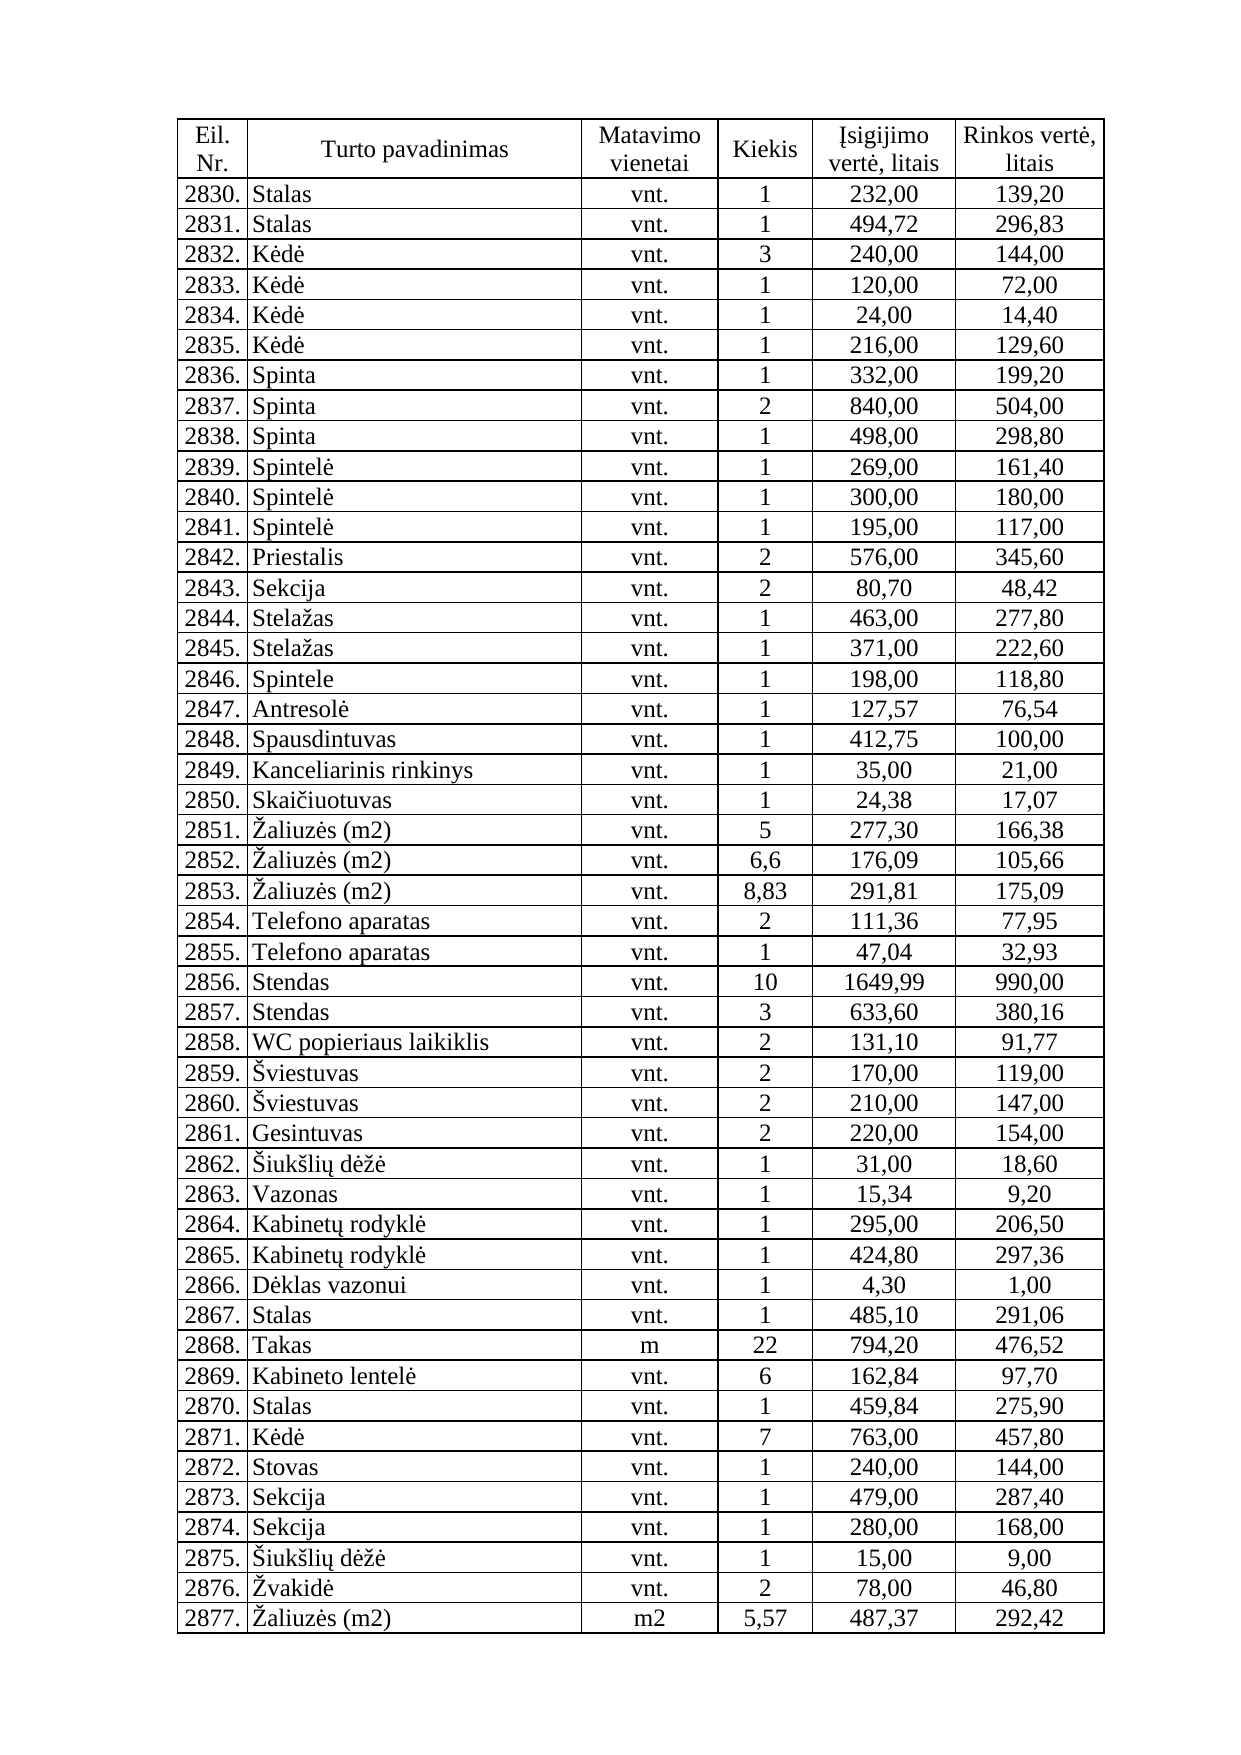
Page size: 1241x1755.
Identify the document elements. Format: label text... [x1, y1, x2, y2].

table_cell 2864. [178, 1210, 247, 1238]
table_cell Sekcija [248, 1513, 581, 1541]
table_cell vnt. [582, 633, 717, 662]
table_cell Kabineto lentelė [248, 1361, 581, 1390]
table_cell 131,10 [813, 1028, 955, 1056]
table_cell vnt. [582, 755, 717, 783]
table_cell Vazonas [248, 1179, 581, 1208]
table_cell 1 [719, 330, 812, 359]
table_cell 76,54 [956, 694, 1103, 723]
table_cell 1 [719, 361, 812, 389]
table_cell vnt. [582, 603, 717, 632]
table_cell 298,80 [956, 421, 1103, 450]
table_cell 180,00 [956, 482, 1103, 511]
table_cell 1 [719, 937, 812, 965]
table_cell 292,42 [956, 1603, 1103, 1632]
table_cell vnt. [582, 906, 717, 935]
table_cell 1 [719, 1543, 812, 1572]
table_cell 2 [719, 906, 812, 935]
table_cell 8,83 [719, 876, 812, 905]
table_cell vnt. [582, 876, 717, 905]
table_cell 2833. [178, 270, 247, 298]
table_cell 1 [719, 1149, 812, 1177]
table_cell 296,83 [956, 209, 1103, 238]
table_cell 485,10 [813, 1300, 955, 1329]
table_cell 2850. [178, 785, 247, 814]
table_cell vnt. [582, 1543, 717, 1572]
table_cell 2 [719, 543, 812, 571]
table_cell 162,84 [813, 1361, 955, 1390]
table_cell 1 [719, 633, 812, 662]
table_cell 15,34 [813, 1179, 955, 1208]
table_cell 17,07 [956, 785, 1103, 814]
table_cell vnt. [582, 421, 717, 450]
table_cell 80,70 [813, 573, 955, 602]
table_header Kiekis [719, 120, 812, 177]
table_cell 295,00 [813, 1210, 955, 1238]
table_cell 127,57 [813, 694, 955, 723]
table_cell 3 [719, 997, 812, 1026]
table_cell 291,06 [956, 1300, 1103, 1329]
table_cell 97,70 [956, 1361, 1103, 1390]
table_cell Žvakidė [248, 1573, 581, 1602]
table_cell vnt. [582, 725, 717, 753]
table_cell vnt. [582, 815, 717, 844]
table_cell vnt. [582, 179, 717, 207]
table_cell 275,90 [956, 1391, 1103, 1420]
table_cell 2861. [178, 1118, 247, 1147]
table_cell 633,60 [813, 997, 955, 1026]
table_cell 117,00 [956, 512, 1103, 541]
table_cell 210,00 [813, 1088, 955, 1117]
table_cell 1 [719, 1210, 812, 1238]
table_cell vnt. [582, 270, 717, 298]
table_cell vnt. [582, 1513, 717, 1541]
table_cell vnt. [582, 361, 717, 389]
table_cell 2847. [178, 694, 247, 723]
table_cell 2837. [178, 391, 247, 420]
table_cell 77,95 [956, 906, 1103, 935]
table_cell Skaičiuotuvas [248, 785, 581, 814]
table_cell 2874. [178, 1513, 247, 1541]
table_cell Stelažas [248, 603, 581, 632]
table_cell 240,00 [813, 240, 955, 268]
table_cell 1 [719, 512, 812, 541]
table_cell 9,20 [956, 1179, 1103, 1208]
table_cell 2862. [178, 1149, 247, 1177]
table_cell 576,00 [813, 543, 955, 571]
table_cell 2857. [178, 997, 247, 1026]
table_cell vnt. [582, 543, 717, 571]
table_cell Sekcija [248, 573, 581, 602]
table_cell 216,00 [813, 330, 955, 359]
table_cell Žaliuzės (m2) [248, 815, 581, 844]
table_cell 14,40 [956, 300, 1103, 329]
table_cell 1 [719, 755, 812, 783]
table_cell vnt. [582, 1088, 717, 1117]
table_cell m2 [582, 1603, 717, 1632]
table_cell vnt. [582, 300, 717, 329]
table_cell vnt. [582, 694, 717, 723]
table_cell 504,00 [956, 391, 1103, 420]
table_cell vnt. [582, 967, 717, 996]
table_cell 48,42 [956, 573, 1103, 602]
table_cell vnt. [582, 1149, 717, 1177]
table_cell vnt. [582, 1240, 717, 1268]
table_cell Spinta [248, 391, 581, 420]
table_cell Spausdintuvas [248, 725, 581, 753]
table_cell 2877. [178, 1603, 247, 1632]
table_header Įsigijimo vertė, litais [813, 120, 955, 177]
table_cell 332,00 [813, 361, 955, 389]
table_cell 2866. [178, 1270, 247, 1299]
table_cell vnt. [582, 240, 717, 268]
table_cell Stalas [248, 1391, 581, 1420]
table_cell 2841. [178, 512, 247, 541]
table_cell 1 [719, 209, 812, 238]
table_cell Žaliuzės (m2) [248, 1603, 581, 1632]
table_cell 2870. [178, 1391, 247, 1420]
table_cell 24,00 [813, 300, 955, 329]
table_cell 2855. [178, 937, 247, 965]
table_cell 763,00 [813, 1422, 955, 1450]
table_cell Kėdė [248, 240, 581, 268]
table_cell 476,52 [956, 1331, 1103, 1359]
table_cell vnt. [582, 937, 717, 965]
table_cell vnt. [582, 330, 717, 359]
table_cell 1 [719, 785, 812, 814]
table_cell 2849. [178, 755, 247, 783]
table_cell Stelažas [248, 633, 581, 662]
table_cell Spintelė [248, 482, 581, 511]
table_cell 1 [719, 1452, 812, 1481]
table_cell 2851. [178, 815, 247, 844]
table_cell vnt. [582, 1210, 717, 1238]
table_cell 72,00 [956, 270, 1103, 298]
table_cell Priestalis [248, 543, 581, 571]
table_cell 300,00 [813, 482, 955, 511]
table_cell 2843. [178, 573, 247, 602]
table_cell 1 [719, 421, 812, 450]
table_cell 459,84 [813, 1391, 955, 1420]
table_cell Gesintuvas [248, 1118, 581, 1147]
table_cell 1 [719, 603, 812, 632]
table_header Matavimo vienetai [582, 120, 717, 177]
table_cell 170,00 [813, 1058, 955, 1087]
table_cell 1 [719, 300, 812, 329]
table_cell 1 [719, 1270, 812, 1299]
table_cell 287,40 [956, 1482, 1103, 1511]
table_cell 2836. [178, 361, 247, 389]
table_cell 6,6 [719, 846, 812, 874]
table_cell 2848. [178, 725, 247, 753]
table_cell m [582, 1331, 717, 1359]
table_cell 10 [719, 967, 812, 996]
table_cell 2853. [178, 876, 247, 905]
table_cell 1 [719, 452, 812, 480]
table_cell 2 [719, 391, 812, 420]
table_cell 129,60 [956, 330, 1103, 359]
table_cell Telefono aparatas [248, 906, 581, 935]
table_header Rinkos vertė, litais [956, 120, 1103, 177]
table_cell Stalas [248, 179, 581, 207]
table_cell 2860. [178, 1088, 247, 1117]
table_cell 195,00 [813, 512, 955, 541]
table_cell 4,30 [813, 1270, 955, 1299]
table_cell 2838. [178, 421, 247, 450]
table_cell 35,00 [813, 755, 955, 783]
table_cell Žaliuzės (m2) [248, 846, 581, 874]
table_cell 2845. [178, 633, 247, 662]
table_cell 105,66 [956, 846, 1103, 874]
table_cell vnt. [582, 391, 717, 420]
table_cell Spinta [248, 421, 581, 450]
table_cell vnt. [582, 452, 717, 480]
table_cell Stovas [248, 1452, 581, 1481]
table_cell 2873. [178, 1482, 247, 1511]
table_cell 144,00 [956, 240, 1103, 268]
table_cell vnt. [582, 573, 717, 602]
table_cell 5 [719, 815, 812, 844]
table_cell Spinta [248, 361, 581, 389]
table_cell 2 [719, 1058, 812, 1087]
table_cell 1 [719, 1391, 812, 1420]
table_cell Spintelė [248, 452, 581, 480]
table_cell Kabinetų rodyklė [248, 1240, 581, 1268]
table_cell 2867. [178, 1300, 247, 1329]
table_cell 2869. [178, 1361, 247, 1390]
table_cell 1 [719, 179, 812, 207]
table_cell 91,77 [956, 1028, 1103, 1056]
table_cell vnt. [582, 1422, 717, 1450]
table_cell Kabinetų rodyklė [248, 1210, 581, 1238]
table_cell 175,09 [956, 876, 1103, 905]
table_cell 147,00 [956, 1088, 1103, 1117]
table_cell Stendas [248, 967, 581, 996]
table_cell 2 [719, 573, 812, 602]
table_cell Šiukšlių dėžė [248, 1543, 581, 1572]
table_cell Spintele [248, 664, 581, 692]
table_cell 2846. [178, 664, 247, 692]
table_cell 161,40 [956, 452, 1103, 480]
table_cell 31,00 [813, 1149, 955, 1177]
table_cell 2858. [178, 1028, 247, 1056]
table_cell vnt. [582, 209, 717, 238]
table_cell 139,20 [956, 179, 1103, 207]
table_cell 100,00 [956, 725, 1103, 753]
table_cell Kėdė [248, 330, 581, 359]
table_cell Šiukšlių dėžė [248, 1149, 581, 1177]
table_cell 21,00 [956, 755, 1103, 783]
table_cell vnt. [582, 1300, 717, 1329]
table_cell Stalas [248, 1300, 581, 1329]
table_cell 2872. [178, 1452, 247, 1481]
table_cell 22 [719, 1331, 812, 1359]
table_cell 2852. [178, 846, 247, 874]
table_cell vnt. [582, 482, 717, 511]
table_cell 280,00 [813, 1513, 955, 1541]
table_cell 1 [719, 1179, 812, 1208]
table_cell Kanceliarinis rinkinys [248, 755, 581, 783]
table_cell 990,00 [956, 967, 1103, 996]
table_cell 2865. [178, 1240, 247, 1268]
table_cell 9,00 [956, 1543, 1103, 1572]
table_cell 206,50 [956, 1210, 1103, 1238]
table_cell Telefono aparatas [248, 937, 581, 965]
table_cell 2830. [178, 179, 247, 207]
table_cell 463,00 [813, 603, 955, 632]
table_cell 291,81 [813, 876, 955, 905]
table_cell 1 [719, 694, 812, 723]
table_cell 479,00 [813, 1482, 955, 1511]
table_cell 277,30 [813, 815, 955, 844]
table_cell 24,38 [813, 785, 955, 814]
table_cell 168,00 [956, 1513, 1103, 1541]
table_cell vnt. [582, 1361, 717, 1390]
table_cell vnt. [582, 1058, 717, 1087]
table_cell 15,00 [813, 1543, 955, 1572]
table_cell 46,80 [956, 1573, 1103, 1602]
table_cell 18,60 [956, 1149, 1103, 1177]
table_cell 1 [719, 725, 812, 753]
table_cell 2868. [178, 1331, 247, 1359]
table_cell 198,00 [813, 664, 955, 692]
table_cell 412,75 [813, 725, 955, 753]
table_cell 2863. [178, 1179, 247, 1208]
table_cell 2835. [178, 330, 247, 359]
table_cell 222,60 [956, 633, 1103, 662]
table_cell 111,36 [813, 906, 955, 935]
table_cell 1 [719, 482, 812, 511]
table_cell 380,16 [956, 997, 1103, 1026]
table_cell vnt. [582, 1482, 717, 1511]
table_cell 220,00 [813, 1118, 955, 1147]
table_cell 2 [719, 1573, 812, 1602]
table_cell 2844. [178, 603, 247, 632]
table_cell Dėklas vazonui [248, 1270, 581, 1299]
table_cell 424,80 [813, 1240, 955, 1268]
table_cell Žaliuzės (m2) [248, 876, 581, 905]
table_cell 3 [719, 240, 812, 268]
table_cell Stendas [248, 997, 581, 1026]
table_cell 120,00 [813, 270, 955, 298]
table_cell 1,00 [956, 1270, 1103, 1299]
table_cell vnt. [582, 664, 717, 692]
table_cell 5,57 [719, 1603, 812, 1632]
table_cell 47,04 [813, 937, 955, 965]
table_cell 144,00 [956, 1452, 1103, 1481]
table_cell 166,38 [956, 815, 1103, 844]
table_cell 2859. [178, 1058, 247, 1087]
table_cell 345,60 [956, 543, 1103, 571]
table_cell 1 [719, 1240, 812, 1268]
table_cell 2 [719, 1088, 812, 1117]
table_cell 1 [719, 270, 812, 298]
table_cell WC popieriaus laikiklis [248, 1028, 581, 1056]
table_cell 78,00 [813, 1573, 955, 1602]
table_cell 2856. [178, 967, 247, 996]
table_cell 2 [719, 1028, 812, 1056]
table_cell vnt. [582, 1179, 717, 1208]
table_cell Antresolė [248, 694, 581, 723]
table_cell 176,09 [813, 846, 955, 874]
table_cell 494,72 [813, 209, 955, 238]
table_cell 6 [719, 1361, 812, 1390]
table_cell 118,80 [956, 664, 1103, 692]
table_cell 2831. [178, 209, 247, 238]
table_cell 2871. [178, 1422, 247, 1450]
table_cell Spintelė [248, 512, 581, 541]
table_cell vnt. [582, 846, 717, 874]
table_cell vnt. [582, 512, 717, 541]
table_cell Šviestuvas [248, 1088, 581, 1117]
table_cell vnt. [582, 785, 717, 814]
table_cell 2834. [178, 300, 247, 329]
table_cell 2875. [178, 1543, 247, 1572]
table_cell 840,00 [813, 391, 955, 420]
table_cell vnt. [582, 1391, 717, 1420]
table_cell vnt. [582, 1573, 717, 1602]
table_cell Takas [248, 1331, 581, 1359]
table_cell 199,20 [956, 361, 1103, 389]
table_cell 2842. [178, 543, 247, 571]
table_cell 119,00 [956, 1058, 1103, 1087]
table_cell 277,80 [956, 603, 1103, 632]
table_cell Stalas [248, 209, 581, 238]
table_cell 1 [719, 664, 812, 692]
table_cell 1 [719, 1300, 812, 1329]
table_cell 1649,99 [813, 967, 955, 996]
table_header Turto pavadinimas [248, 120, 581, 177]
table_cell 2832. [178, 240, 247, 268]
table_cell Kėdė [248, 1422, 581, 1450]
table_cell Kėdė [248, 270, 581, 298]
table_cell 794,20 [813, 1331, 955, 1359]
table_cell 1 [719, 1482, 812, 1511]
table_cell 240,00 [813, 1452, 955, 1481]
table_cell 457,80 [956, 1422, 1103, 1450]
table_cell 32,93 [956, 937, 1103, 965]
table_cell Sekcija [248, 1482, 581, 1511]
table_header Eil. Nr. [178, 120, 247, 177]
table_cell 498,00 [813, 421, 955, 450]
table_cell Kėdė [248, 300, 581, 329]
table_cell 2840. [178, 482, 247, 511]
table_cell Šviestuvas [248, 1058, 581, 1087]
table_cell 2 [719, 1118, 812, 1147]
table_cell 371,00 [813, 633, 955, 662]
table_cell 487,37 [813, 1603, 955, 1632]
table_cell 2854. [178, 906, 247, 935]
table_cell vnt. [582, 997, 717, 1026]
table_cell 1 [719, 1513, 812, 1541]
table_cell 232,00 [813, 179, 955, 207]
table_cell vnt. [582, 1452, 717, 1481]
table_cell vnt. [582, 1270, 717, 1299]
table_cell 154,00 [956, 1118, 1103, 1147]
table_cell 7 [719, 1422, 812, 1450]
table_cell 2839. [178, 452, 247, 480]
table_cell vnt. [582, 1028, 717, 1056]
table_cell vnt. [582, 1118, 717, 1147]
table_cell 297,36 [956, 1240, 1103, 1268]
table_cell 2876. [178, 1573, 247, 1602]
table_cell 269,00 [813, 452, 955, 480]
